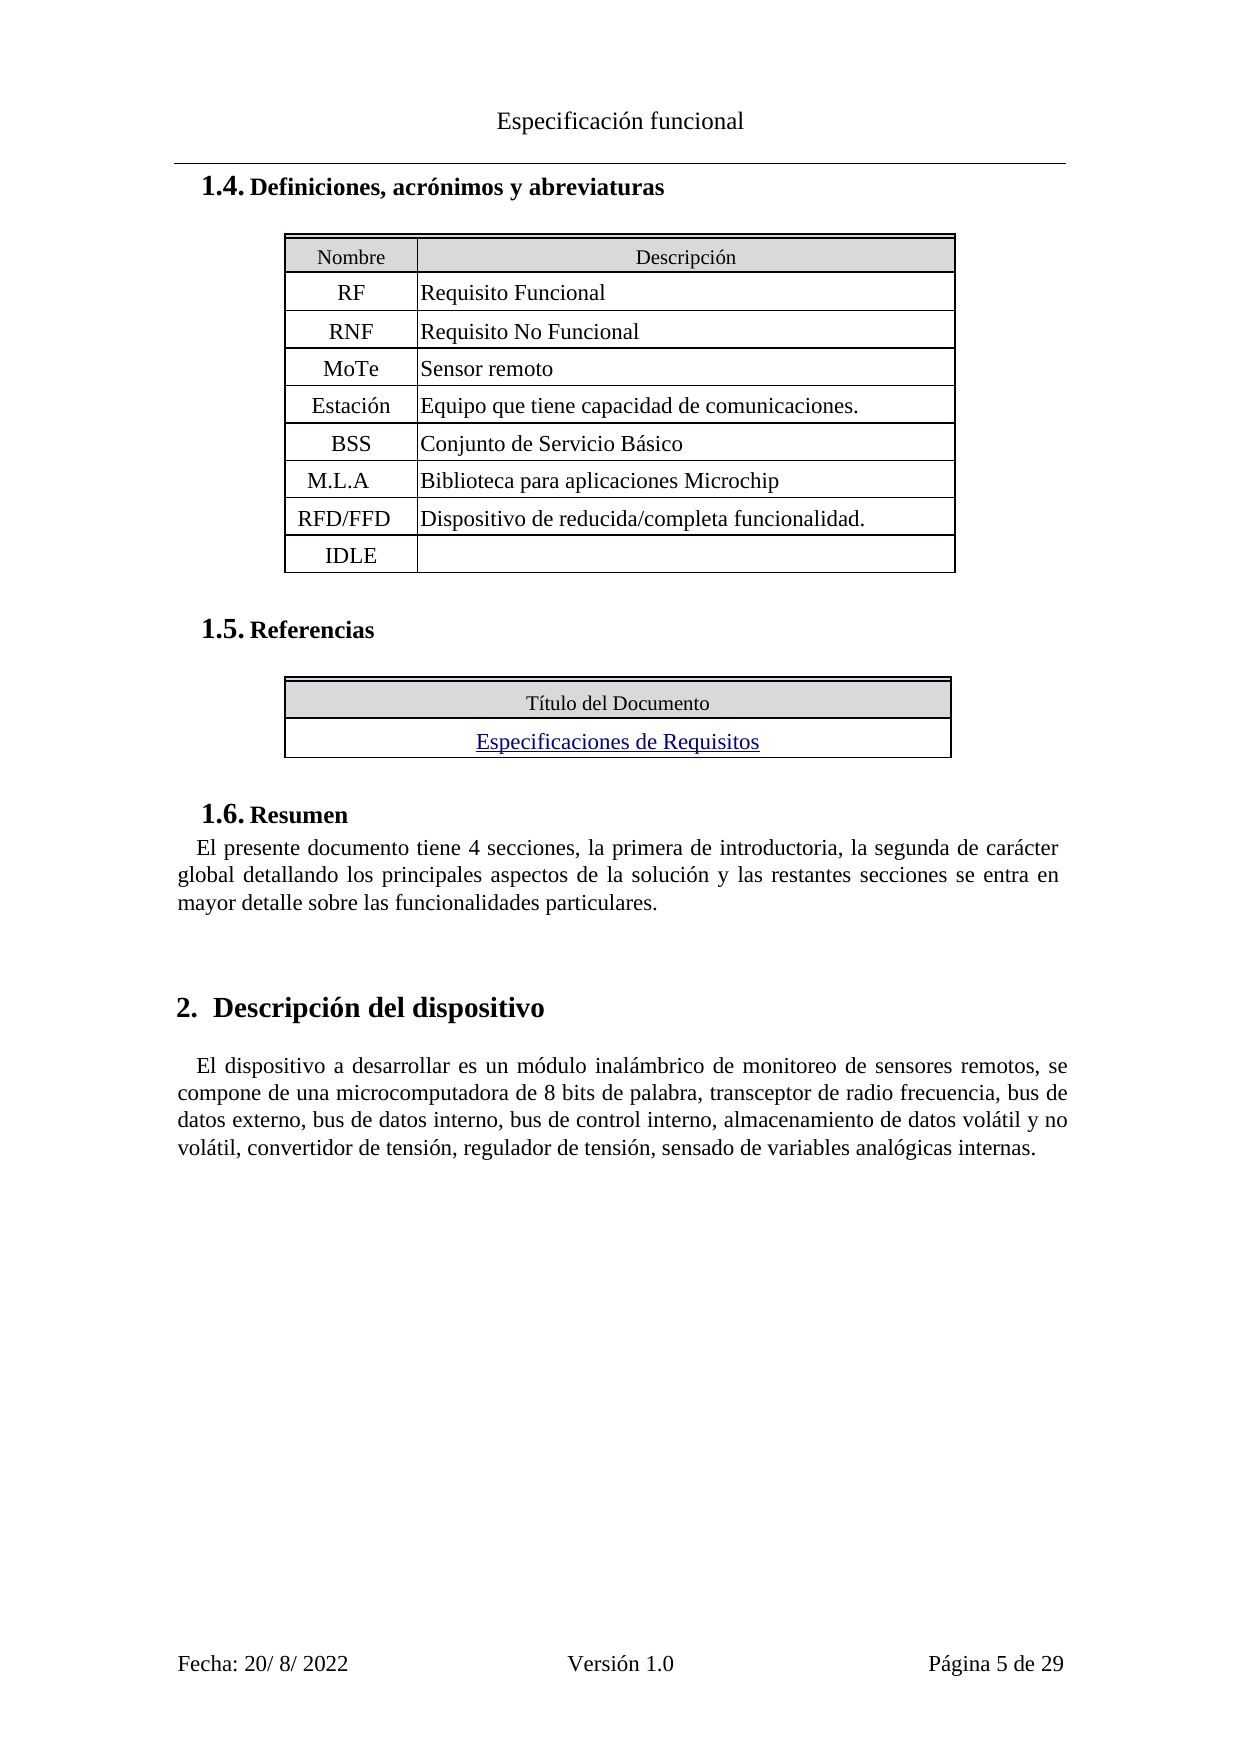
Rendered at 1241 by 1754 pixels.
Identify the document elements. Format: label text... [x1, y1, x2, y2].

subtitle Definiciones, acrónimos y abreviaturas [201, 168, 1064, 202]
table_cell RF [286, 273, 417, 310]
table_cell Equipo que tiene capacidad de comunicaciones. [418, 386, 954, 422]
table_cell IDLE [286, 536, 417, 572]
table_header Título del Documento [286, 682, 950, 717]
subtitle Referencias [201, 612, 1064, 645]
table_cell BSS [286, 424, 417, 459]
table_cell Requisito Funcional [418, 273, 954, 310]
table_header Nombre [286, 239, 417, 271]
table_cell Dispositivo de reducida/completa funcionalidad. [418, 498, 954, 534]
table_cell Requisito No Funcional [418, 311, 954, 347]
table_cell MoTe [286, 349, 417, 384]
table_cell Especificaciones de Requisitos [286, 719, 950, 756]
table_cell M.L.A [286, 461, 417, 497]
subtitle Descripción del dispositivo [176, 990, 1070, 1024]
table_cell Conjunto de Servicio Básico [418, 424, 954, 459]
table_cell Estación [286, 386, 417, 422]
text El presente documento tiene 4 secciones, la primera de introductoria, la segunda de carácter global detallando los principales aspectos de la solución y las restantes secciones se entra en mayor detalle sobre las funcionalidades particulares. [177, 834, 1061, 915]
table_cell Sensor remoto [418, 349, 954, 384]
subtitle Resumen [201, 796, 1064, 830]
table_cell [418, 536, 954, 572]
text El dispositivo a desarrollar es un módulo inalámbrico de monitoreo de sensores remotos, se compone de una microcomputadora de 8 bits de palabra, transceptor de radio frecuencia, bus de datos externo, bus de datos interno, bus de control interno, almacenamiento de datos volátil y no volátil, convertidor de tensión, regulador de tensión, sensado de variables analógicas internas. [177, 1052, 1070, 1160]
table_cell Biblioteca para aplicaciones Microchip [418, 461, 954, 497]
table_cell RFD/FFD [286, 498, 417, 534]
table_cell RNF [286, 311, 417, 347]
table_header Descripción [418, 239, 954, 271]
